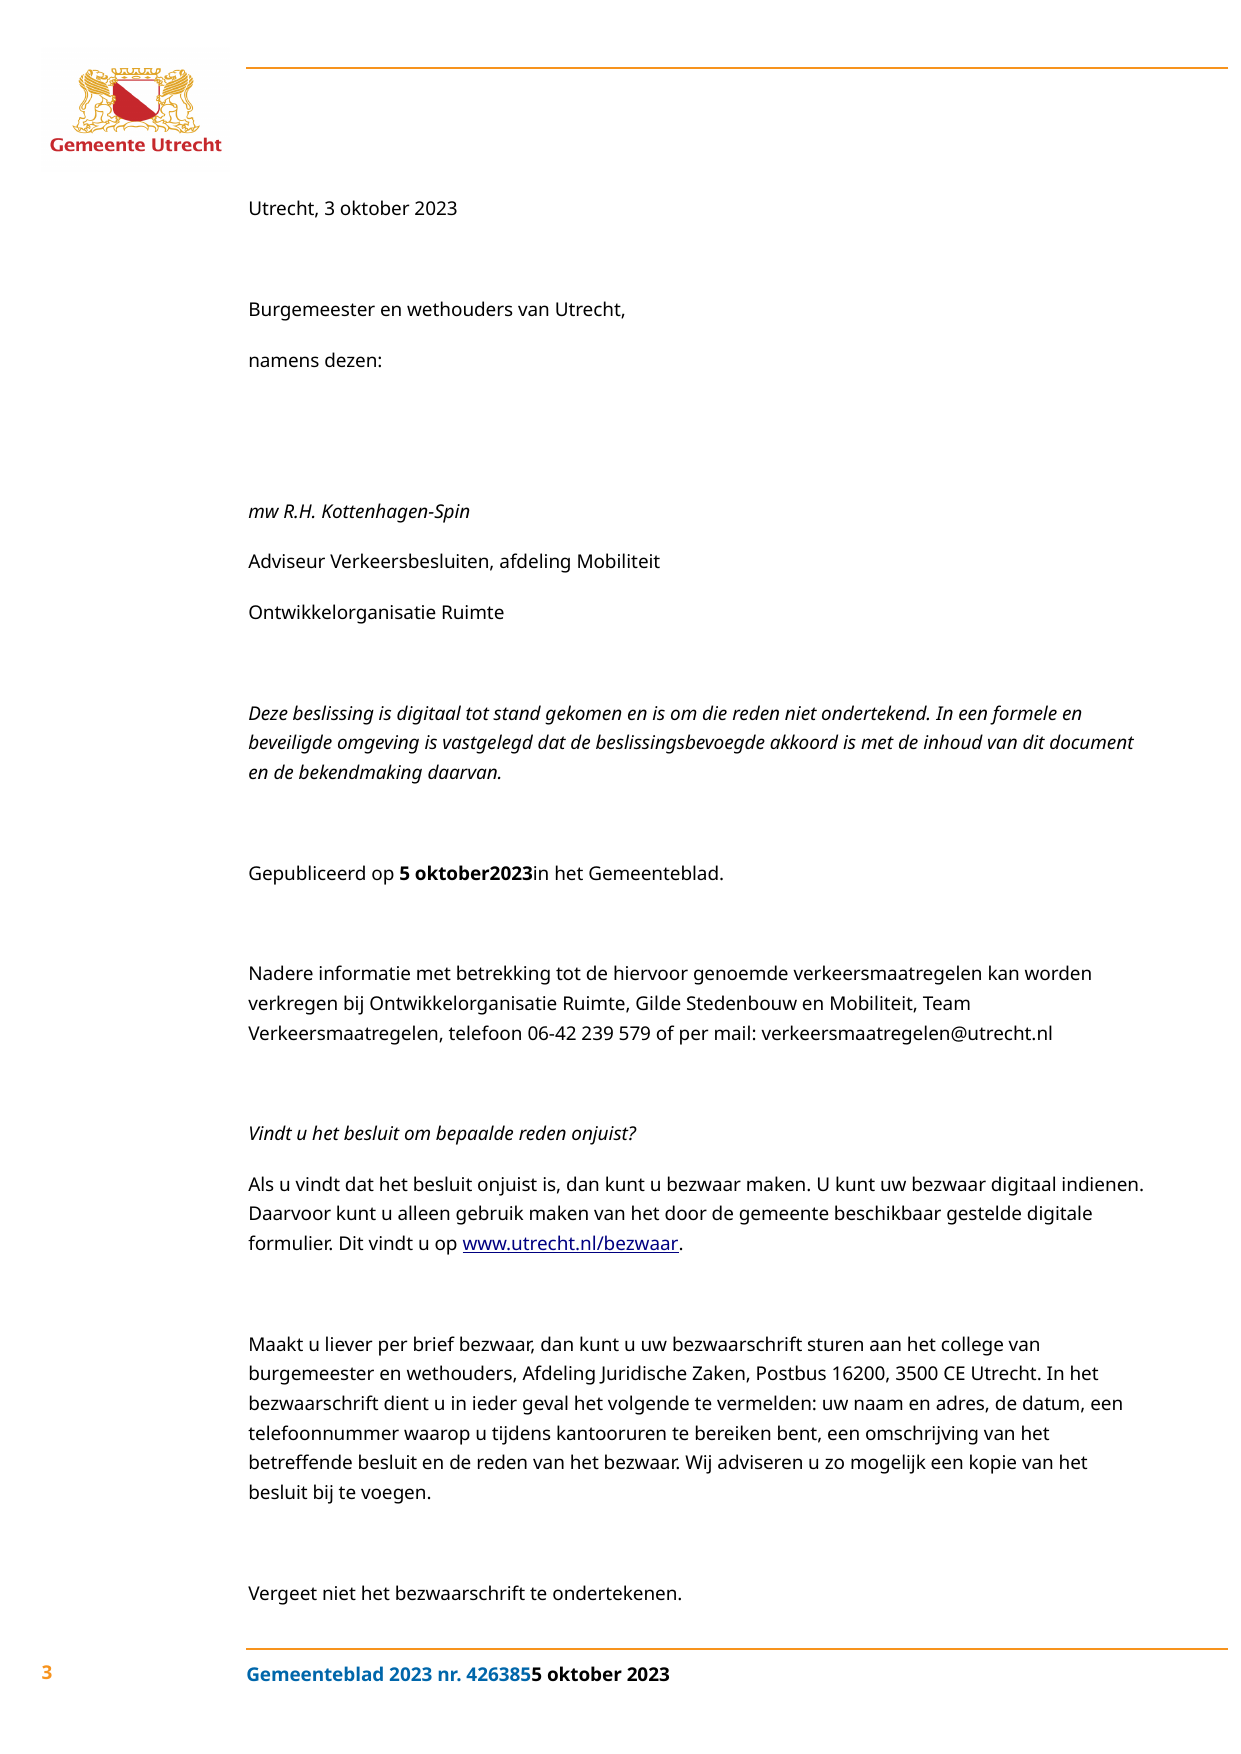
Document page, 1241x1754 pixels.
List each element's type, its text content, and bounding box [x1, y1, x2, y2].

text Maakt u liever per brief bezwaar, dan kunt u uw bezwaarschrift sturen aan het college van burgemeester en wethouders, Afdeling Juridische Zaken, Postbus 16200, 3500 CE Utrecht. In het bezwaarschrift dient u in ieder geval het volgende te vermelden: uw naam en adres, de datum, een telefoonnummer waarop u tijdens kantooruren te bereiken bent, een omschrijving van het betreffende besluit en de reden van het bezwaar. Wij adviseren u zo mogelijk een kopie van het besluit bij te voegen. [248, 1331, 1152, 1505]
text Gepubliceerd op 5 oktober2023in het Gemeenteblad. [248, 860, 1152, 886]
text Utrecht, 3 oktober 2023 [248, 196, 1152, 221]
text Deze beslissing is digitaal tot stand gekomen en is om die reden niet ondertekend. In een formele en beveiligde omgeving is vastgelegd dat de beslissingsbevoegde akkoord is met de inhoud van dit document en de bekendmaking daarvan. [248, 700, 1152, 785]
picture [41, 47, 231, 172]
text Vindt u het besluit om bepaalde reden onjuist? [248, 1121, 1152, 1146]
text namens dezen: [248, 347, 1152, 373]
text Vergeet niet het bezwaarschrift te ondertekenen. [248, 1580, 1152, 1606]
text Burgemeester en wethouders van Utrecht, [248, 296, 1152, 322]
text Ontwikkelorganisatie Ruimte [248, 599, 1152, 625]
text Als u vindt dat het besluit onjuist is, dan kunt u bezwaar maken. U kunt uw bezwaar digitaal indienen. Daarvoor kunt u alleen gebruik maken van het door de gemeente beschikbaar gestelde digitale formulier. Dit vindt u op www.utrecht.nl/bezwaar. [248, 1171, 1152, 1256]
text mw R.H. Kottenhagen-Spin [248, 498, 1152, 524]
text Nadere informatie met betrekking tot de hiervoor genoemde verkeersmaatregelen kan worden verkregen bij Ontwikkelorganisatie Ruimte, Gilde Stedenbouw en Mobiliteit, Team Verkeersmaatregelen, telefoon 06-42 239 579 of per mail: verkeersmaatregelen@utrecht.nl [248, 961, 1152, 1046]
text Adviseur Verkeersbesluiten, afdeling Mobiliteit [248, 548, 1152, 574]
